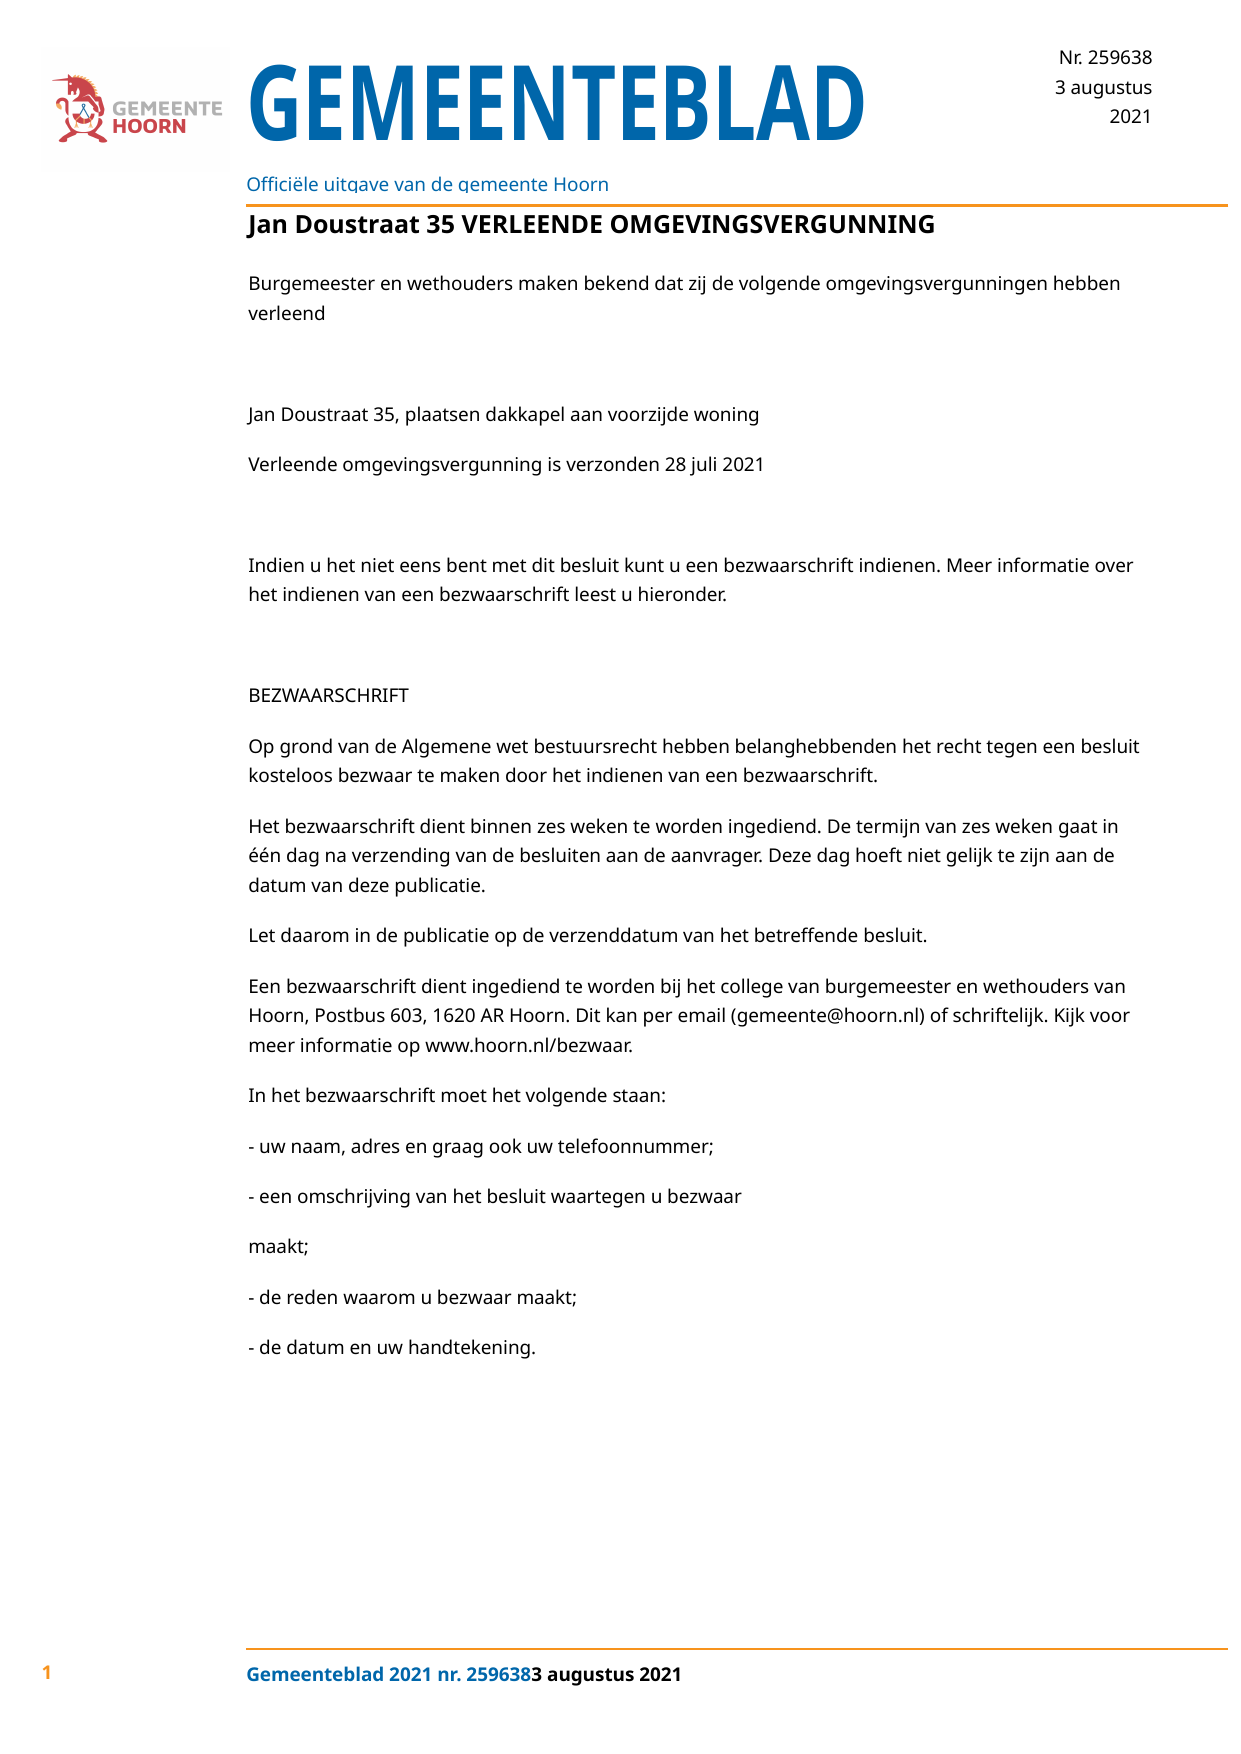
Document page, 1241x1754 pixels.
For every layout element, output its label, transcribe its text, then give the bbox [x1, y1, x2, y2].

text - de datum en uw handtekening. [248, 1334, 1152, 1360]
text maakt; [248, 1234, 1152, 1259]
text Burgemeester en wethouders maken bekend dat zij de volgende omgevingsvergunningen hebben verleend [248, 270, 1152, 326]
text Een bezwaarschrift dient ingediend te worden bij het college van burgemeester en wethouders van Hoorn, Postbus 603, 1620 AR Hoorn. Dit kan per email (gemeente@hoorn.nl) of schriftelijk. Kijk voor meer informatie op www.hoorn.nl/bezwaar. [248, 973, 1152, 1058]
text BEZWAARSCHRIFT [248, 682, 1152, 708]
text - de reden waarom u bezwaar maakt; [248, 1284, 1152, 1310]
text Het bezwaarschrift dient binnen zes weken te worden ingediend. De termijn van zes weken gaat in één dag na verzending van de besluiten aan de aanvrager. Deze dag hoeft niet gelijk te zijn aan de datum van deze publicatie. [248, 813, 1152, 898]
text Jan Doustraat 35 VERLEENDE OMGEVINGSVERGUNNING [248, 207, 1152, 241]
text Let daarom in de publicatie op de verzenddatum van het betreffende besluit. [248, 922, 1152, 948]
text - uw naam, adres en graag ook uw telefoonnummer; [248, 1133, 1152, 1158]
text In het bezwaarschrift moet het volgende staan: [248, 1082, 1152, 1108]
text Jan Doustraat 35, plaatsen dakkapel aan voorzijde woning [248, 401, 1152, 426]
text Verleende omgevingsvergunning is verzonden 28 juli 2021 [248, 451, 1152, 477]
text Op grond van de Algemene wet bestuursrecht hebben belanghebbenden het recht tegen een besluit kosteloos bezwaar te maken door het indienen van een bezwaarschrift. [248, 733, 1152, 788]
text - een omschrijving van het besluit waartegen u bezwaar [248, 1183, 1152, 1209]
picture [41, 47, 231, 172]
text Indien u het niet eens bent met dit besluit kunt u een bezwaarschrift indienen. Meer informatie over het indienen van een bezwaarschrift leest u hieronder. [248, 552, 1152, 607]
